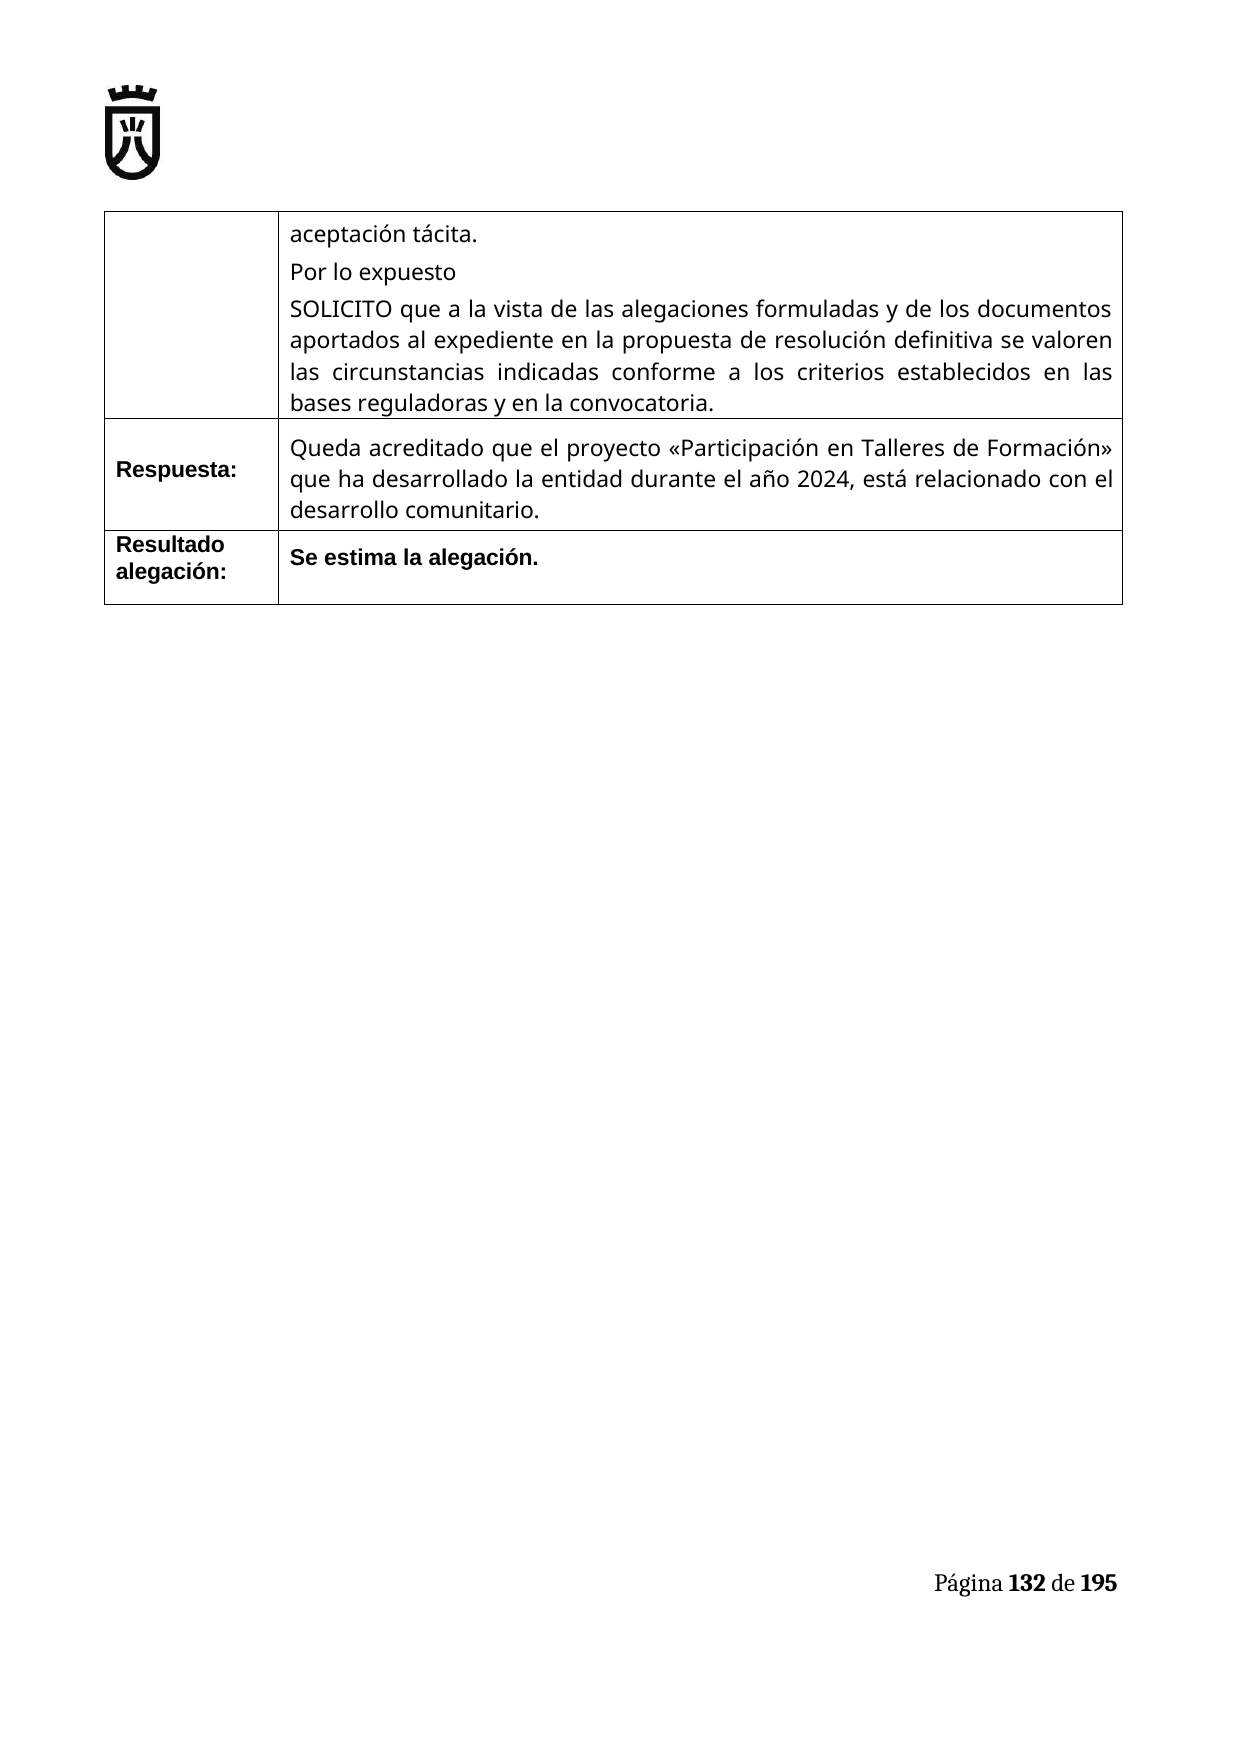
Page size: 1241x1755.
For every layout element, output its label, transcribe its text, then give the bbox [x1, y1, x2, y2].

table_cell Se estima la alegación. [279, 531, 1122, 604]
table_cell Respuesta: [105, 419, 278, 530]
table_cell Queda acreditado que el proyecto «Participación en Talleres de Formación» que ha desarrollado la entidad durante el año 2024, está relacionado con el desarrollo comunitario. [279, 419, 1122, 530]
table_header [105, 212, 278, 418]
table_cell Resultado alegación: [105, 531, 278, 604]
table_header aceptación tácita. Por lo expuesto SOLICITO que a la vista de las alegaciones formuladas y de los documentos aportados al expediente en la propuesta de resolución definitiva se valoren las circunstancias indicadas conforme a los criterios establecidos en las bases reguladoras y en la convocatoria. [279, 212, 1122, 418]
